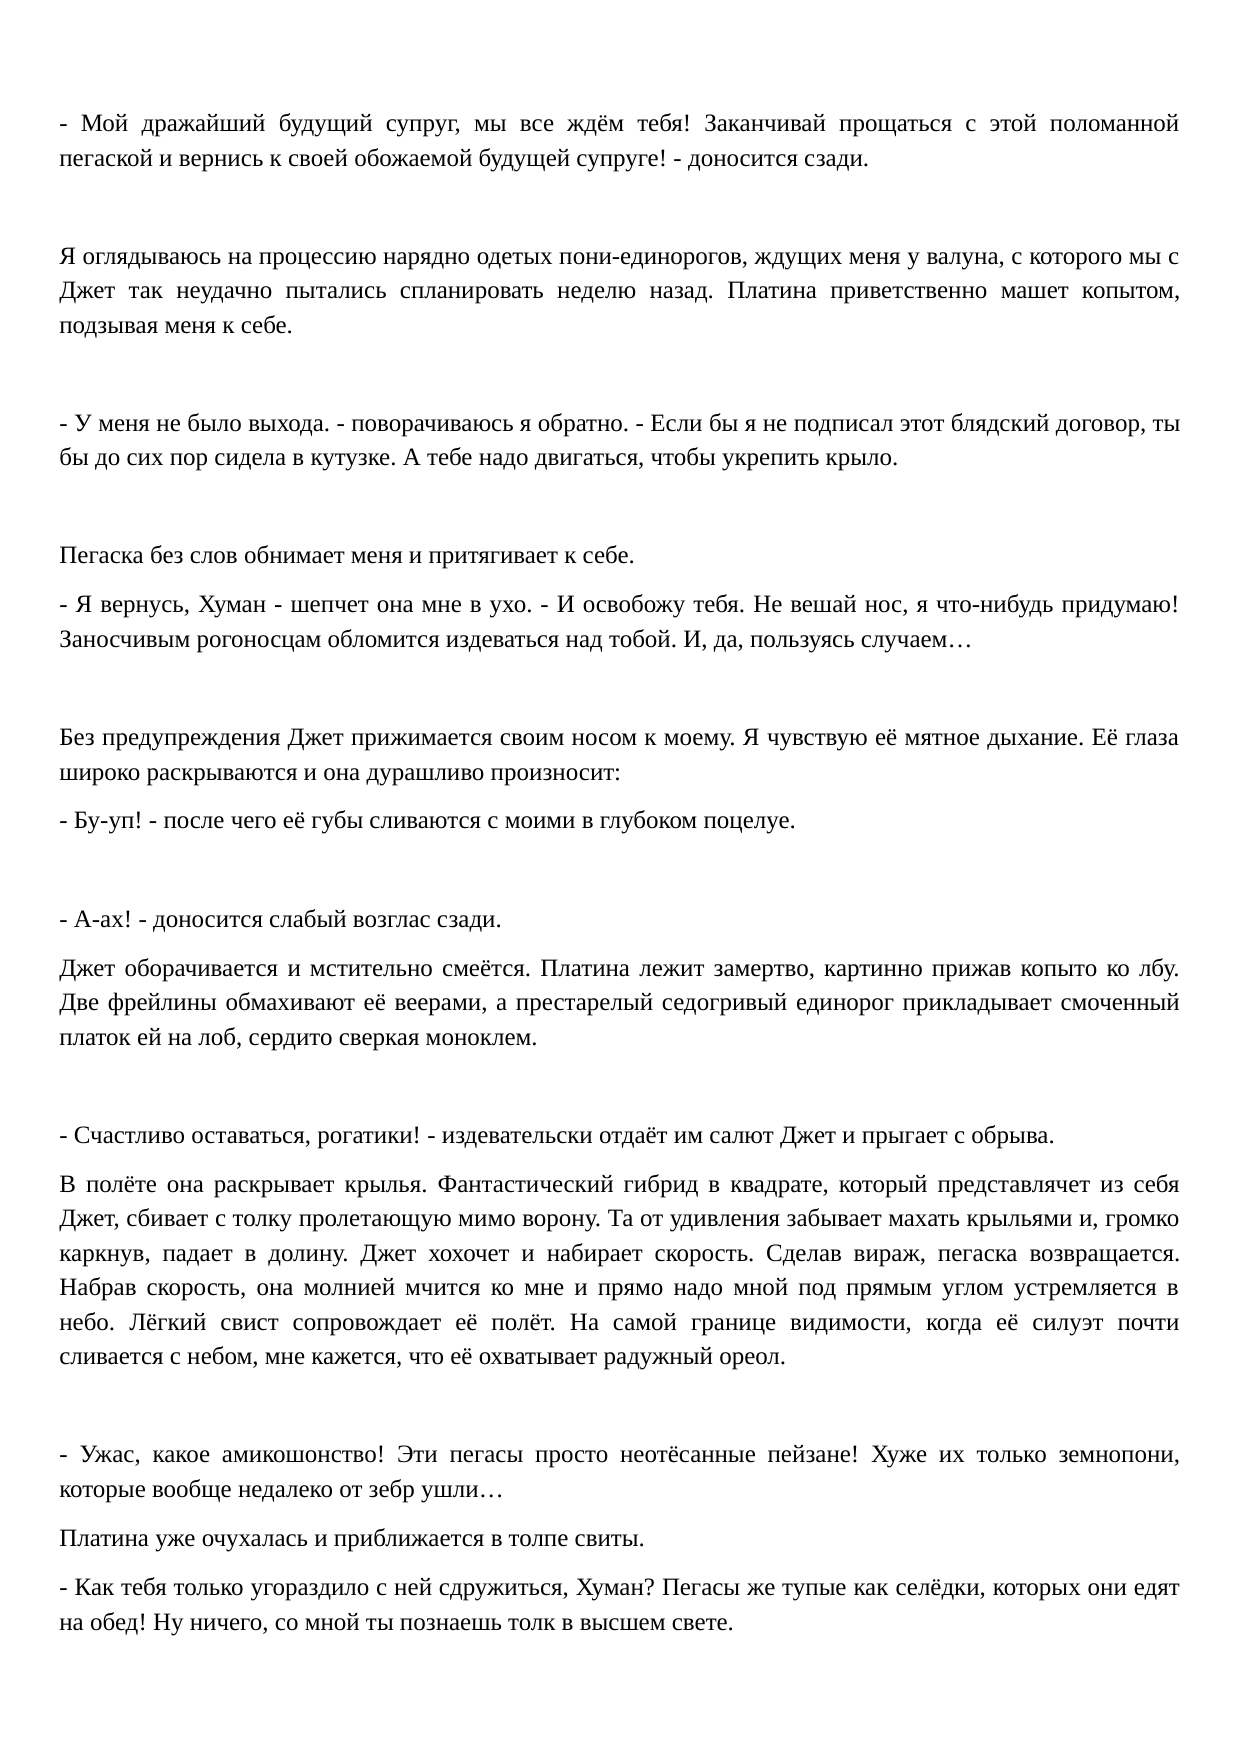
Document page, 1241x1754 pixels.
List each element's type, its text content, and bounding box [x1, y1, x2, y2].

text - Ужас, какое амикошонство! Эти пегасы просто неотёсанные пейзане! Хуже их только земнопони, которые вообще недалеко от зебр ушли… [59, 1439, 1181, 1503]
text - Счастливо оставаться, рогатики! - издевательски отдаёт им салют Джет и прыгает с обрыва. [59, 1120, 1181, 1149]
text - Как тебя только угораздило с ней сдружиться, Хуман? Пегасы же тупые как селёдки, которых они едят на обед! Ну ничего, со мной ты познаешь толк в высшем свете. [59, 1572, 1181, 1635]
text Без предупреждения Джет прижимается своим носом к моему. Я чувствую её мятное дыхание. Её глаза широко раскрываются и она дурашливо произносит: [59, 722, 1181, 785]
text - У меня не было выхода. - поворачиваюсь я обратно. - Если бы я не подписал этот блядский договор, ты бы до сих пор сидела в кутузке. А тебе надо двигаться, чтобы укрепить крыло. [59, 408, 1181, 471]
text - А-ах! - доносится слабый возглас сзади. [59, 904, 1181, 932]
text Я оглядываюсь на процессию нарядно одетых пони-единорогов, ждущих меня у валуна, с которого мы с Джет так неудачно пытались спланировать неделю назад. Платина приветственно машет копытом, подзывая меня к себе. [59, 241, 1181, 338]
text - Бу-уп! - после чего её губы сливаются с моими в глубоком поцелуе. [59, 806, 1181, 834]
text - Я вернусь, Хуман - шепчет она мне в ухо. - И освобожу тебя. Не вешай нос, я что-нибудь придумаю! Заносчивым рогоносцам обломится издеваться над тобой. И, да, пользуясь случаем… [59, 589, 1181, 653]
text Пегаска без слов обнимает меня и притягивает к себе. [59, 540, 1181, 569]
text - Мой дражайший будущий супруг, мы все ждём тебя! Заканчивай прощаться с этой поломанной пегаской и вернись к своей обожаемой будущей супруге! - доносится сзади. [59, 108, 1181, 171]
text Платина уже очухалась и приближается в толпе свиты. [59, 1523, 1181, 1552]
text В полёте она раскрывает крылья. Фантастический гибрид в квадрате, который представлячет из себя Джет, сбивает с толку пролетающую мимо ворону. Та от удивления забывает махать крыльями и, громко каркнув, падает в долину. Джет хохочет и набирает скорость. Сделав вираж, пегаска возвращается. Набрав скорость, она молнией мчится ко мне и прямо надо мной под прямым углом устремляется в небо. Лёгкий свист сопровождает её полёт. На самой границе видимости, когда её силуэт почти сливается с небом, мне кажется, что её охватывает радужный ореол. [59, 1169, 1181, 1370]
text Джет оборачивается и мстительно смеётся. Платина лежит замертво, картинно прижав копыто ко лбу. Две фрейлины обмахивают её веерами, а престарелый седогривый единорог прикладывает смоченный платок ей на лоб, сердито сверкая моноклем. [59, 953, 1181, 1051]
